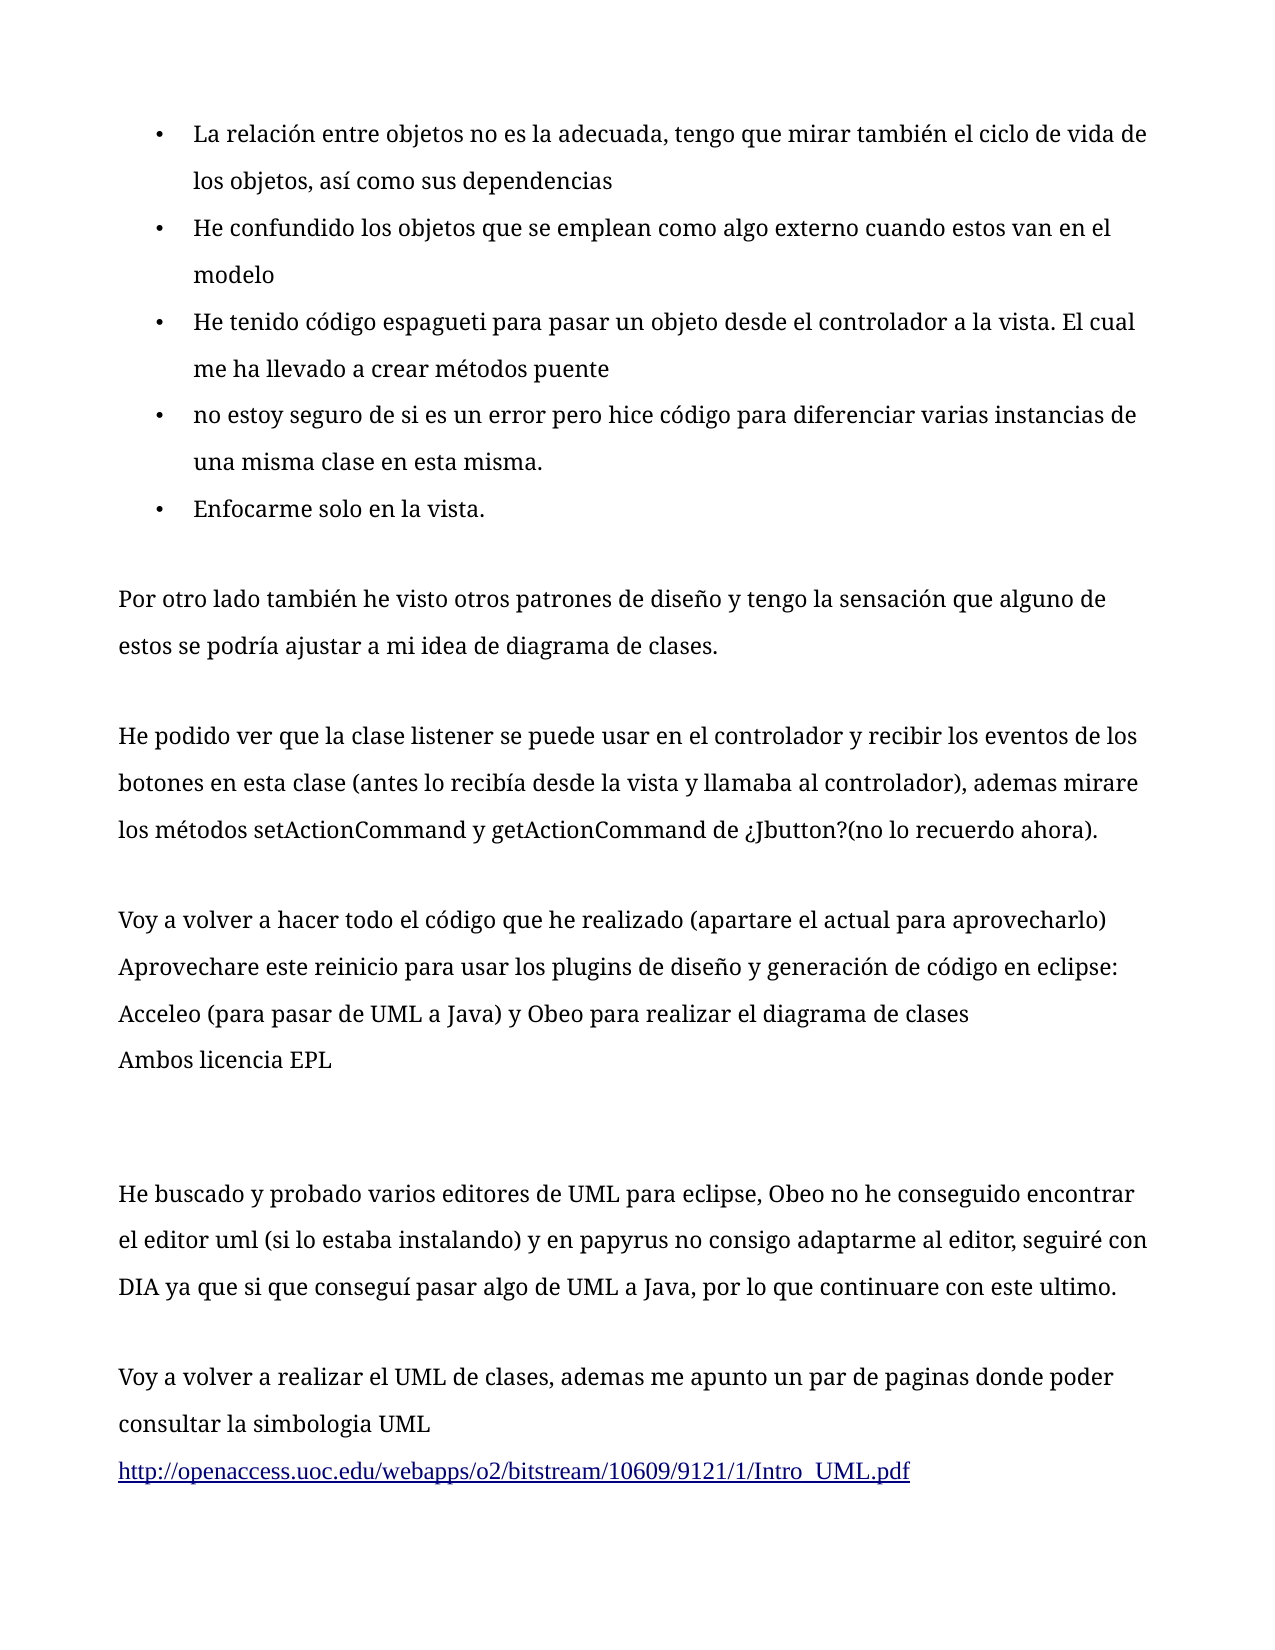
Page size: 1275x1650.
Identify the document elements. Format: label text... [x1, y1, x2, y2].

text http://openaccess.uoc.edu/webapps/o2/bitstream/10609/9121/1/Intro_UML.pdf [118, 1455, 1157, 1486]
text He podido ver que la clase listener se puede usar en el controlador y recibir los eventos de los botones en esta clase (antes lo recibía desde la vista y llamaba al controlador), ademas mirare los métodos setActionCommand y getActionCommand de ¿Jbutton?(no lo recuerdo ahora). [118, 720, 1157, 845]
text He buscado y probado varios editores de UML para eclipse, Obeo no he conseguido encontrar el editor uml (si lo estaba instalando) y en papyrus no consigo adaptarme al editor, seguiré con DIA ya que si que conseguí pasar algo de UML a Java, por lo que continuare con este ultimo. [118, 1177, 1157, 1302]
list He tenido código espagueti para pasar un objeto desde el controlador a la vista. El cual me ha llevado a crear métodos puente [156, 306, 1157, 384]
list Enfocarme solo en la vista. [156, 493, 1157, 524]
text Voy a volver a hacer todo el código que he realizado (apartare el actual para aprovecharlo) [118, 904, 1157, 935]
text Ambos licencia EPL [118, 1044, 1157, 1076]
text Voy a volver a realizar el UML de clases, ademas me apunto un par de paginas donde poder consultar la simbologia UML [118, 1361, 1157, 1439]
text Aprovechare este reinicio para usar los plugins de diseño y generación de código en eclipse: Acceleo (para pasar de UML a Java) y Obeo para realizar el diagrama de clases [118, 951, 1157, 1029]
list no estoy seguro de si es un error pero hice código para diferenciar varias instancias de una misma clase en esta misma. [156, 399, 1157, 477]
text Por otro lado también he visto otros patrones de diseño y tengo la sensación que alguno de estos se podría ajustar a mi idea de diagrama de clases. [118, 583, 1157, 661]
list La relación entre objetos no es la adecuada, tengo que mirar también el ciclo de vida de los objetos, así como sus dependencias [156, 118, 1157, 196]
list He confundido los objetos que se emplean como algo externo cuando estos van en el modelo [156, 212, 1157, 290]
